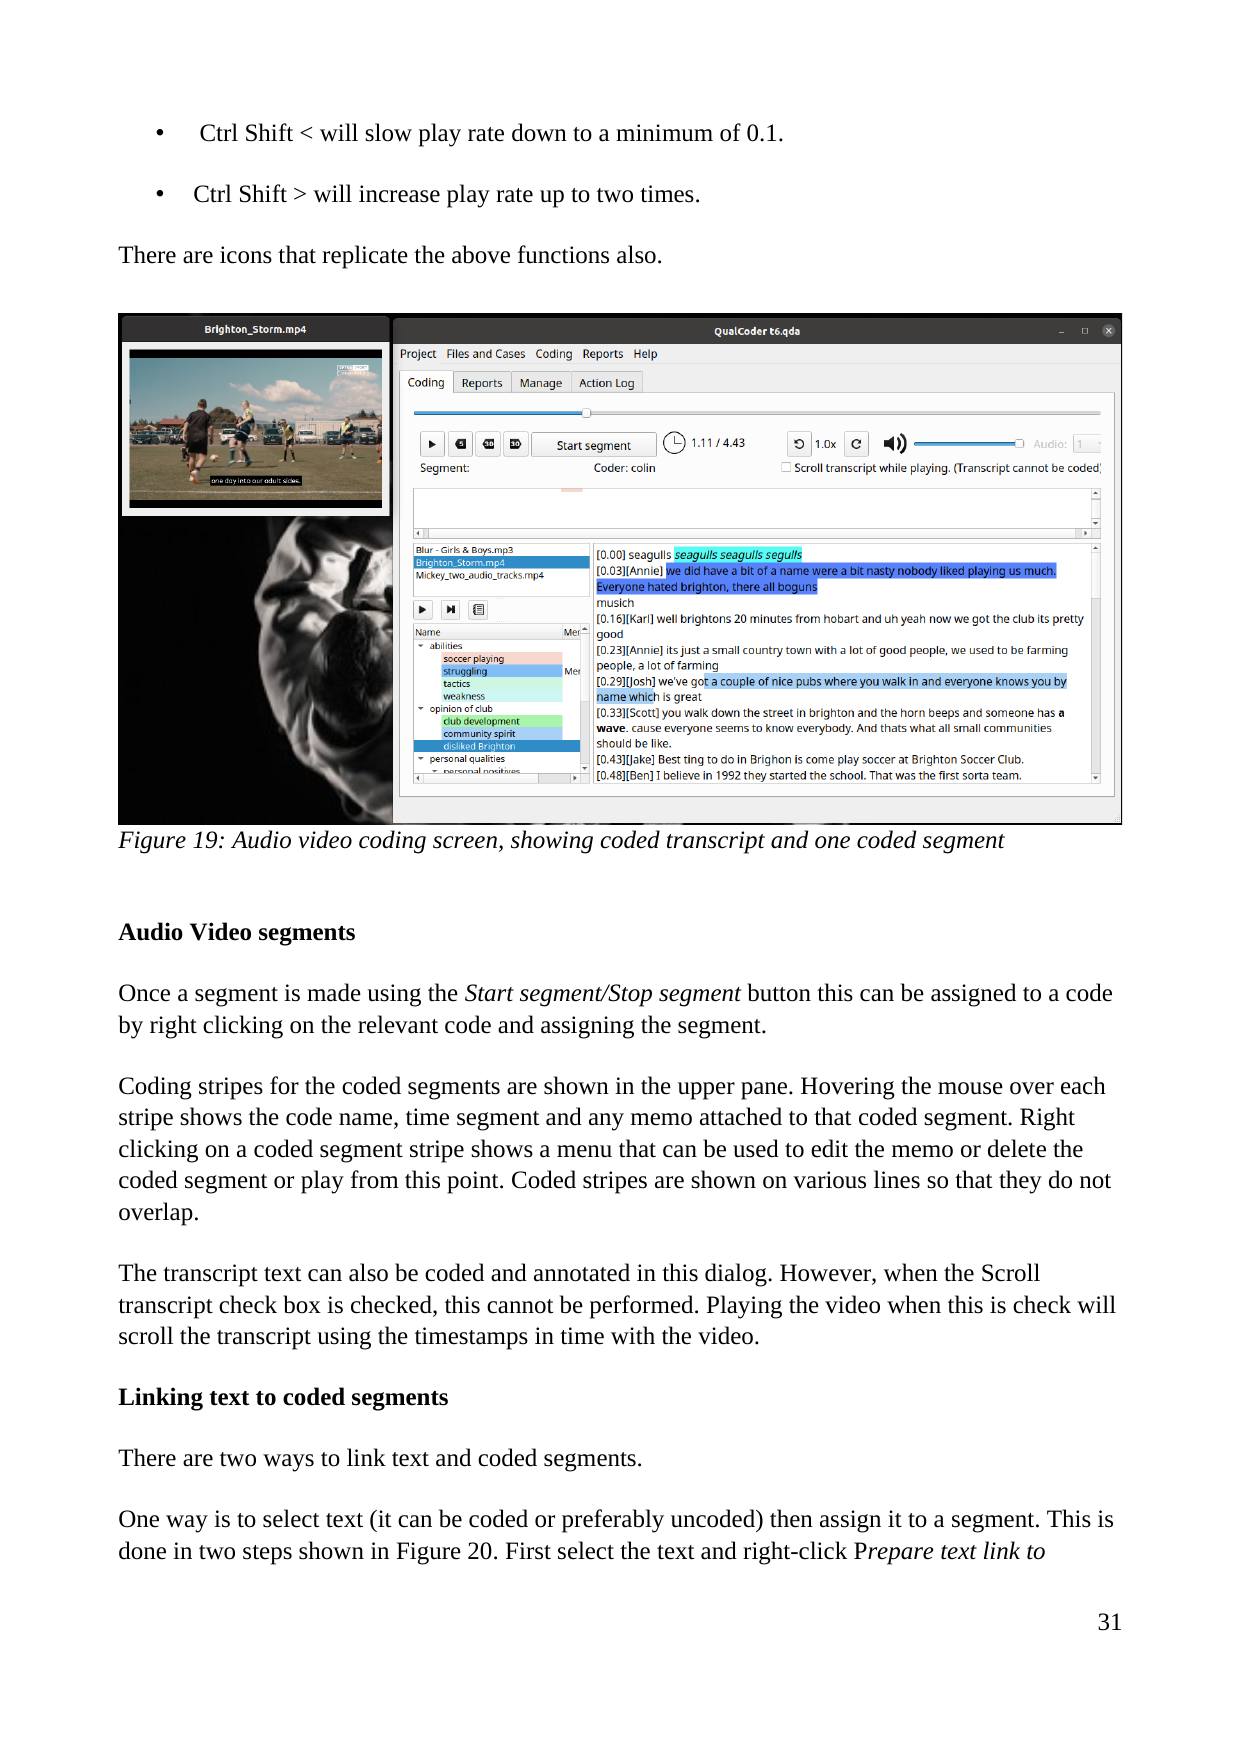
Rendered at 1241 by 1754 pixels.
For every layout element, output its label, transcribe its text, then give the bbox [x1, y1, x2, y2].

text Audio Video segments [118, 917, 1122, 946]
text One way is to select text (it can be coded or preferably uncoded) then assign it to a segment. This is done in two steps shown in Figure 20. First select the text and right-click Prepare text link to [118, 1504, 1122, 1565]
text Linking text to coded segments [118, 1382, 1122, 1411]
text Coding stripes for the coded segments are shown in the upper pane. Hovering the mouse over each stripe shows the code name, time segment and any memo attached to that coded segment. Right clicking on a coded segment stripe shows a menu that can be used to edit the memo or delete the coded segment or play from this point. Coded stripes are shown on various lines so that they do not overlap. [118, 1071, 1122, 1226]
text Once a segment is made using the Start segment/Stop segment button this can be assigned to a code by right clicking on the relevant code and assigning the segment. [118, 978, 1122, 1039]
list Ctrl Shift > will increase play rate up to two times. [156, 179, 1122, 208]
text Figure 19: Audio video coding screen, showing coded transcript and one coded segment [118, 825, 1122, 853]
text There are icons that replicate the above functions also. [118, 240, 1122, 269]
text The transcript text can also be coded and annotated in this dialog. However, when the Scroll transcript check box is checked, this cannot be performed. Playing the video when this is check will scroll the transcript using the timestamps in time with the video. [118, 1258, 1122, 1350]
list Ctrl Shift < will slow play rate down to a minimum of 0.1. [156, 118, 1122, 147]
picture [118, 313, 1123, 825]
text There are two ways to link text and coded segments. [118, 1443, 1122, 1472]
